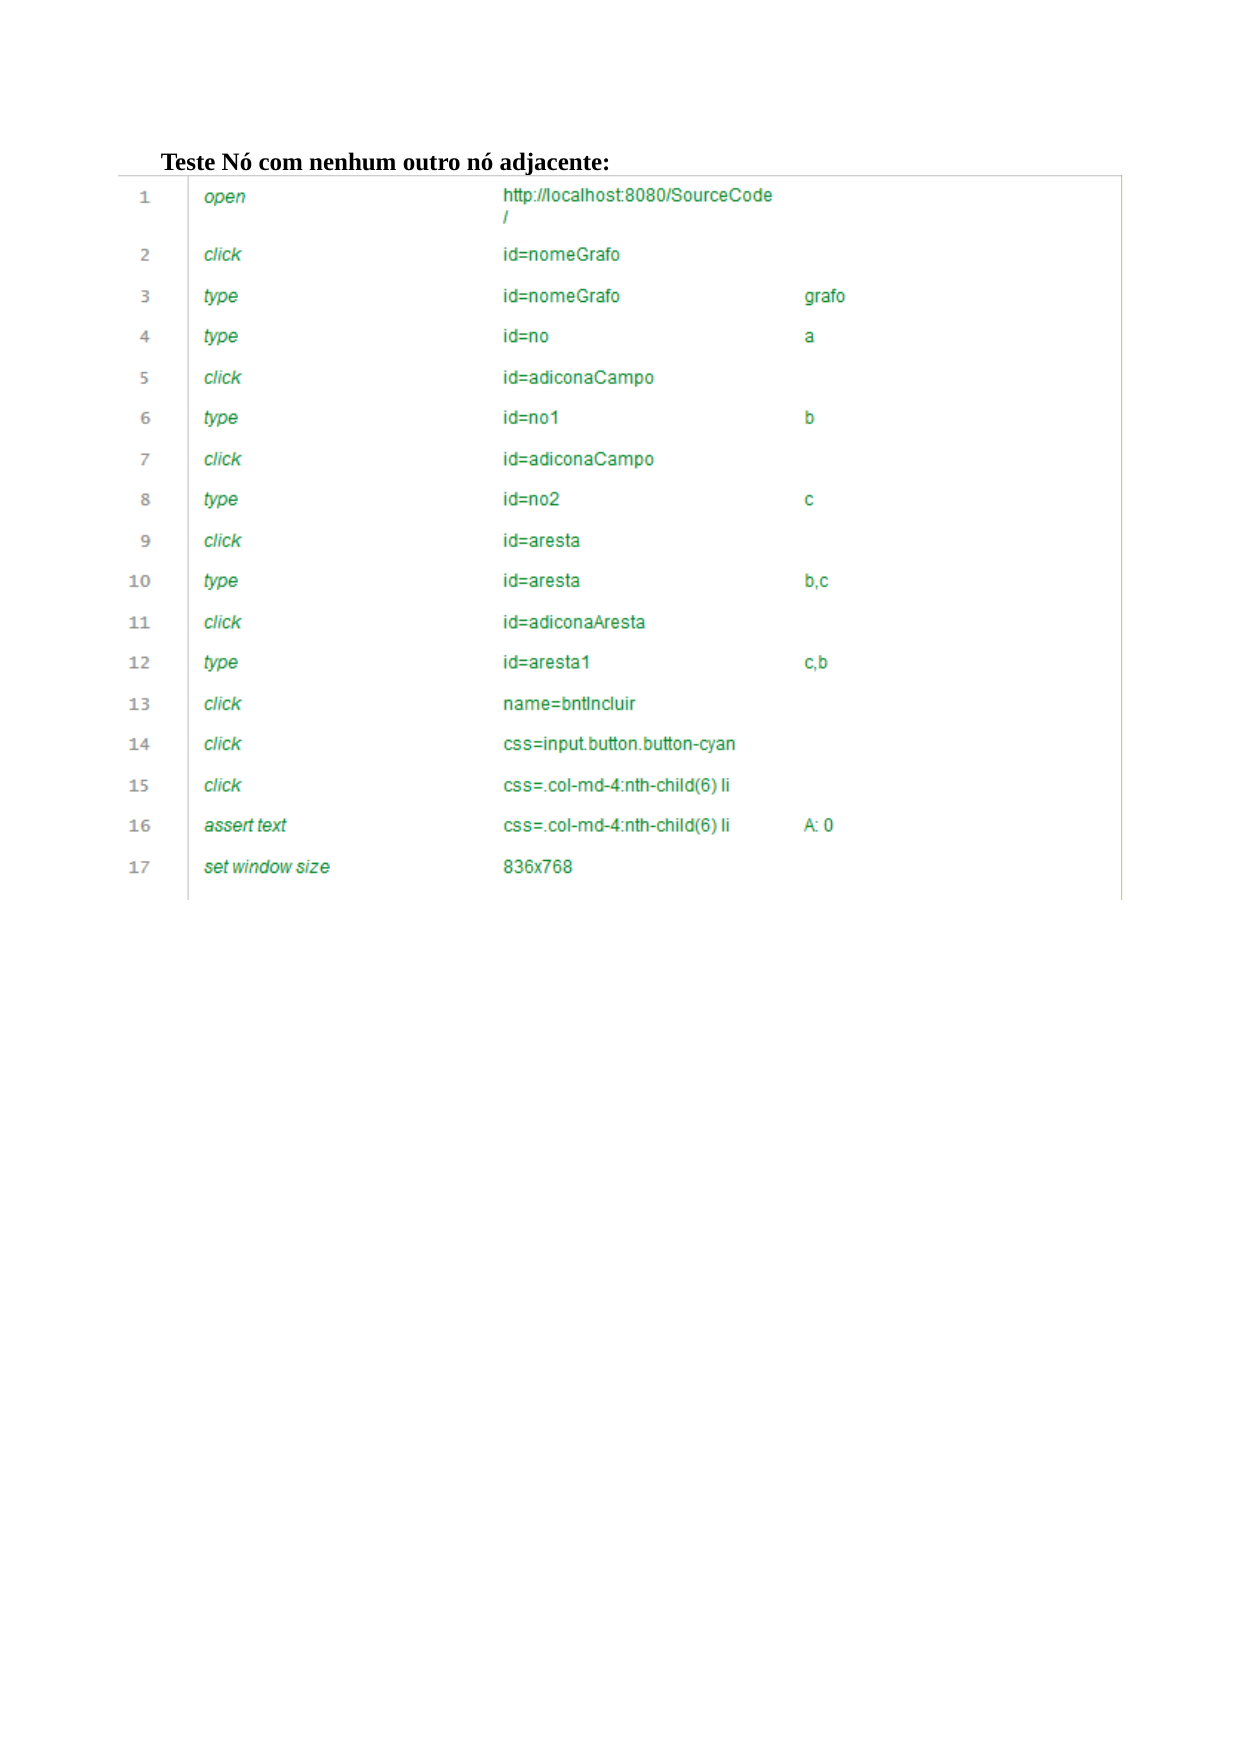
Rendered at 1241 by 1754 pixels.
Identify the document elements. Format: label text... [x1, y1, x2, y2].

text Teste Nó com nenhum outro nó adjacente: [118, 147, 1122, 175]
picture [118, 175, 1123, 900]
